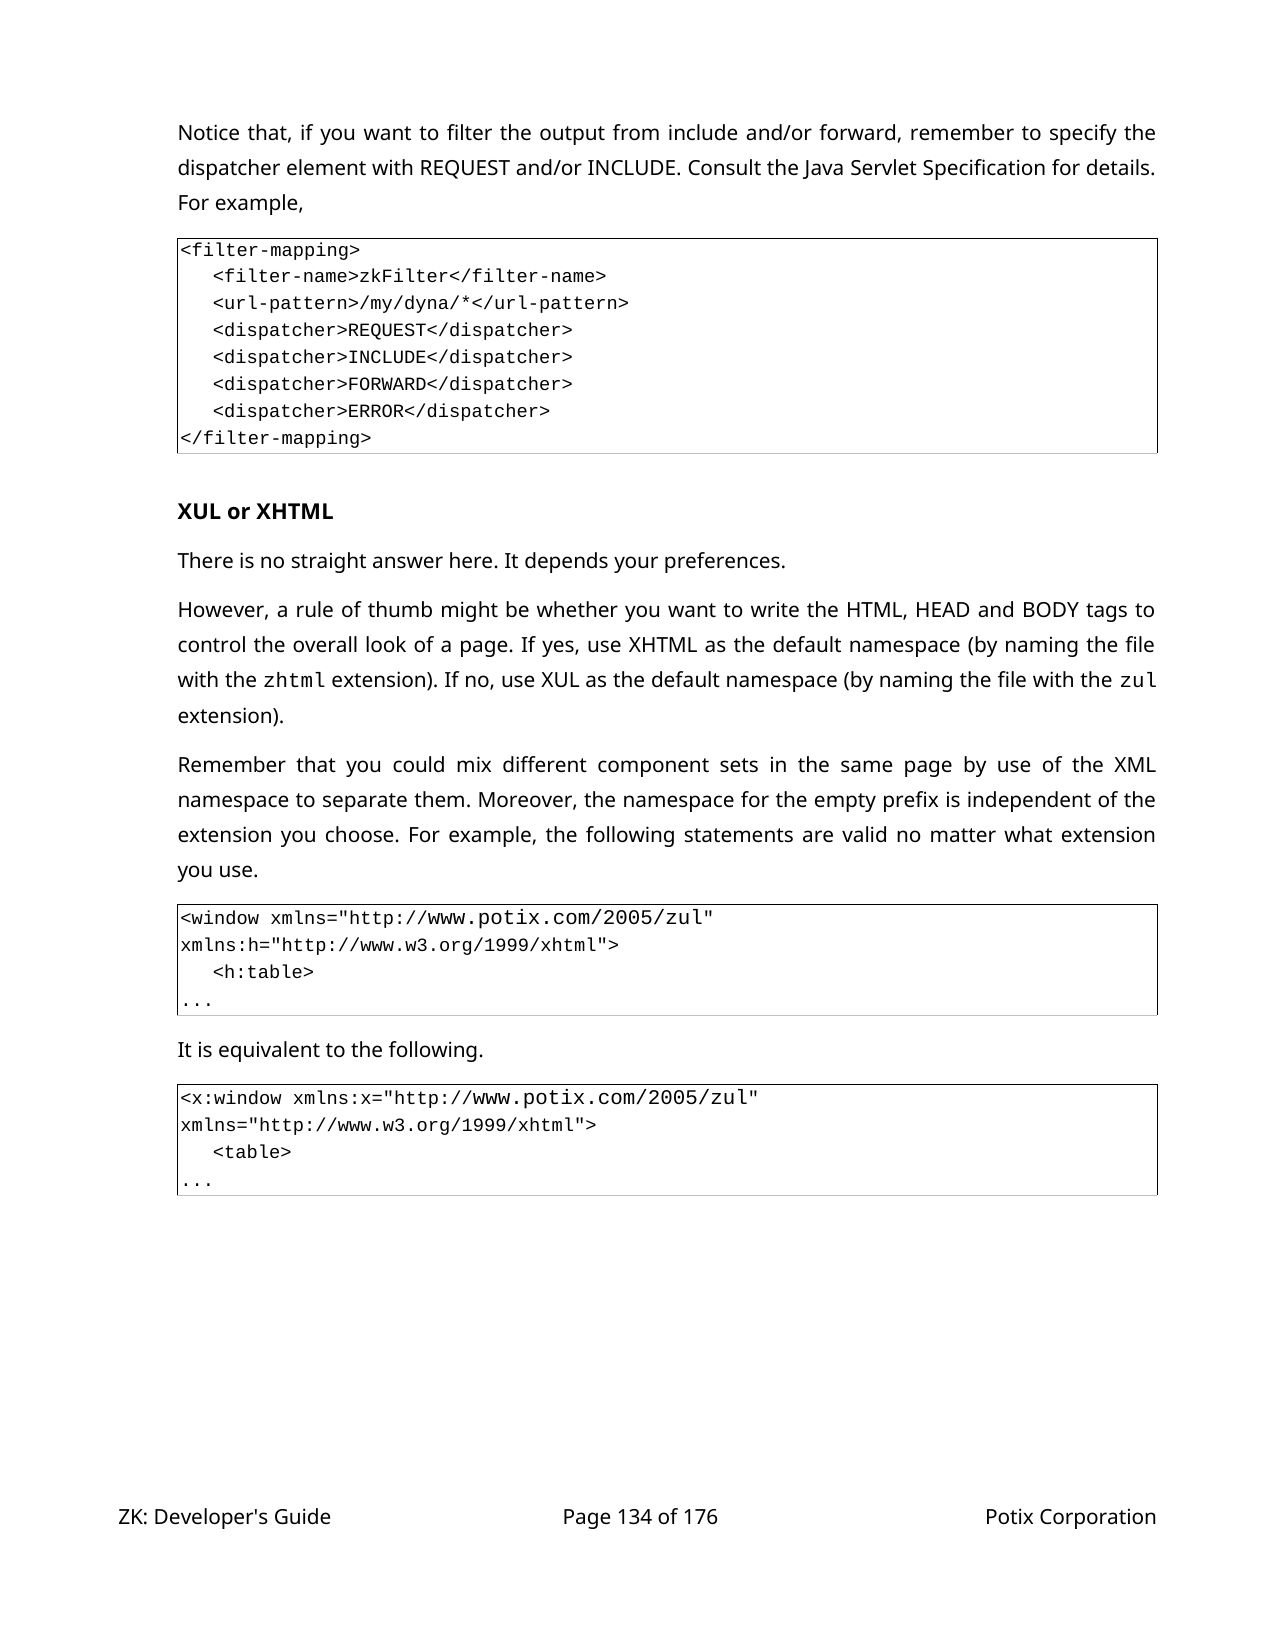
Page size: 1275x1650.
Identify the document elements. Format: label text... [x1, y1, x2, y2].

text <table> [178, 1140, 1157, 1165]
subtitle XUL or XHTML [177, 496, 1157, 526]
text <x:window xmlns:x="http://www.potix.com/2005/zul" xmlns="http://www.w3.org/1999/xhtml"> [178, 1085, 1157, 1137]
text <filter-mapping> <filter-name>zkFilter</filter-name> <url-pattern>/my/dyna/*</url-pattern> [178, 239, 1157, 315]
text There is no straight answer here. It depends your preferences. [177, 546, 1157, 574]
text ... [178, 1168, 1157, 1195]
text It is equivalent to the following. [177, 1036, 1157, 1064]
text ... [178, 988, 1157, 1015]
text <dispatcher>ERROR</dispatcher> </filter-mapping> [178, 399, 1157, 453]
text <window xmlns="http://www.potix.com/2005/zul" xmlns:h="http://www.w3.org/1999/xhtml"> [178, 905, 1157, 957]
text <dispatcher>REQUEST</dispatcher> [178, 318, 1157, 342]
text <dispatcher>FORWARD</dispatcher> [178, 372, 1157, 396]
text Notice that, if you want to filter the output from include and/or forward, remember to specify the dispatcher element with REQUEST and/or INCLUDE. Consult the Java Servlet Specification for details. For example, [177, 118, 1157, 217]
text However, a rule of thumb might be whether you want to write the HTML, HEAD and BODY tags to control the overall look of a page. If yes, use XHTML as the default namespace (by naming the file with the zhtml extension). If no, use XUL as the default namespace (by naming the file with the zul extension). [177, 595, 1157, 729]
text <h:table> [178, 960, 1157, 985]
text <dispatcher>INCLUDE</dispatcher> [178, 345, 1157, 369]
text Remember that you could mix different component sets in the same page by use of the XML namespace to separate them. Moreover, the namespace for the empty prefix is independent of the extension you choose. For example, the following statements are valid no matter what extension you use. [177, 750, 1157, 884]
